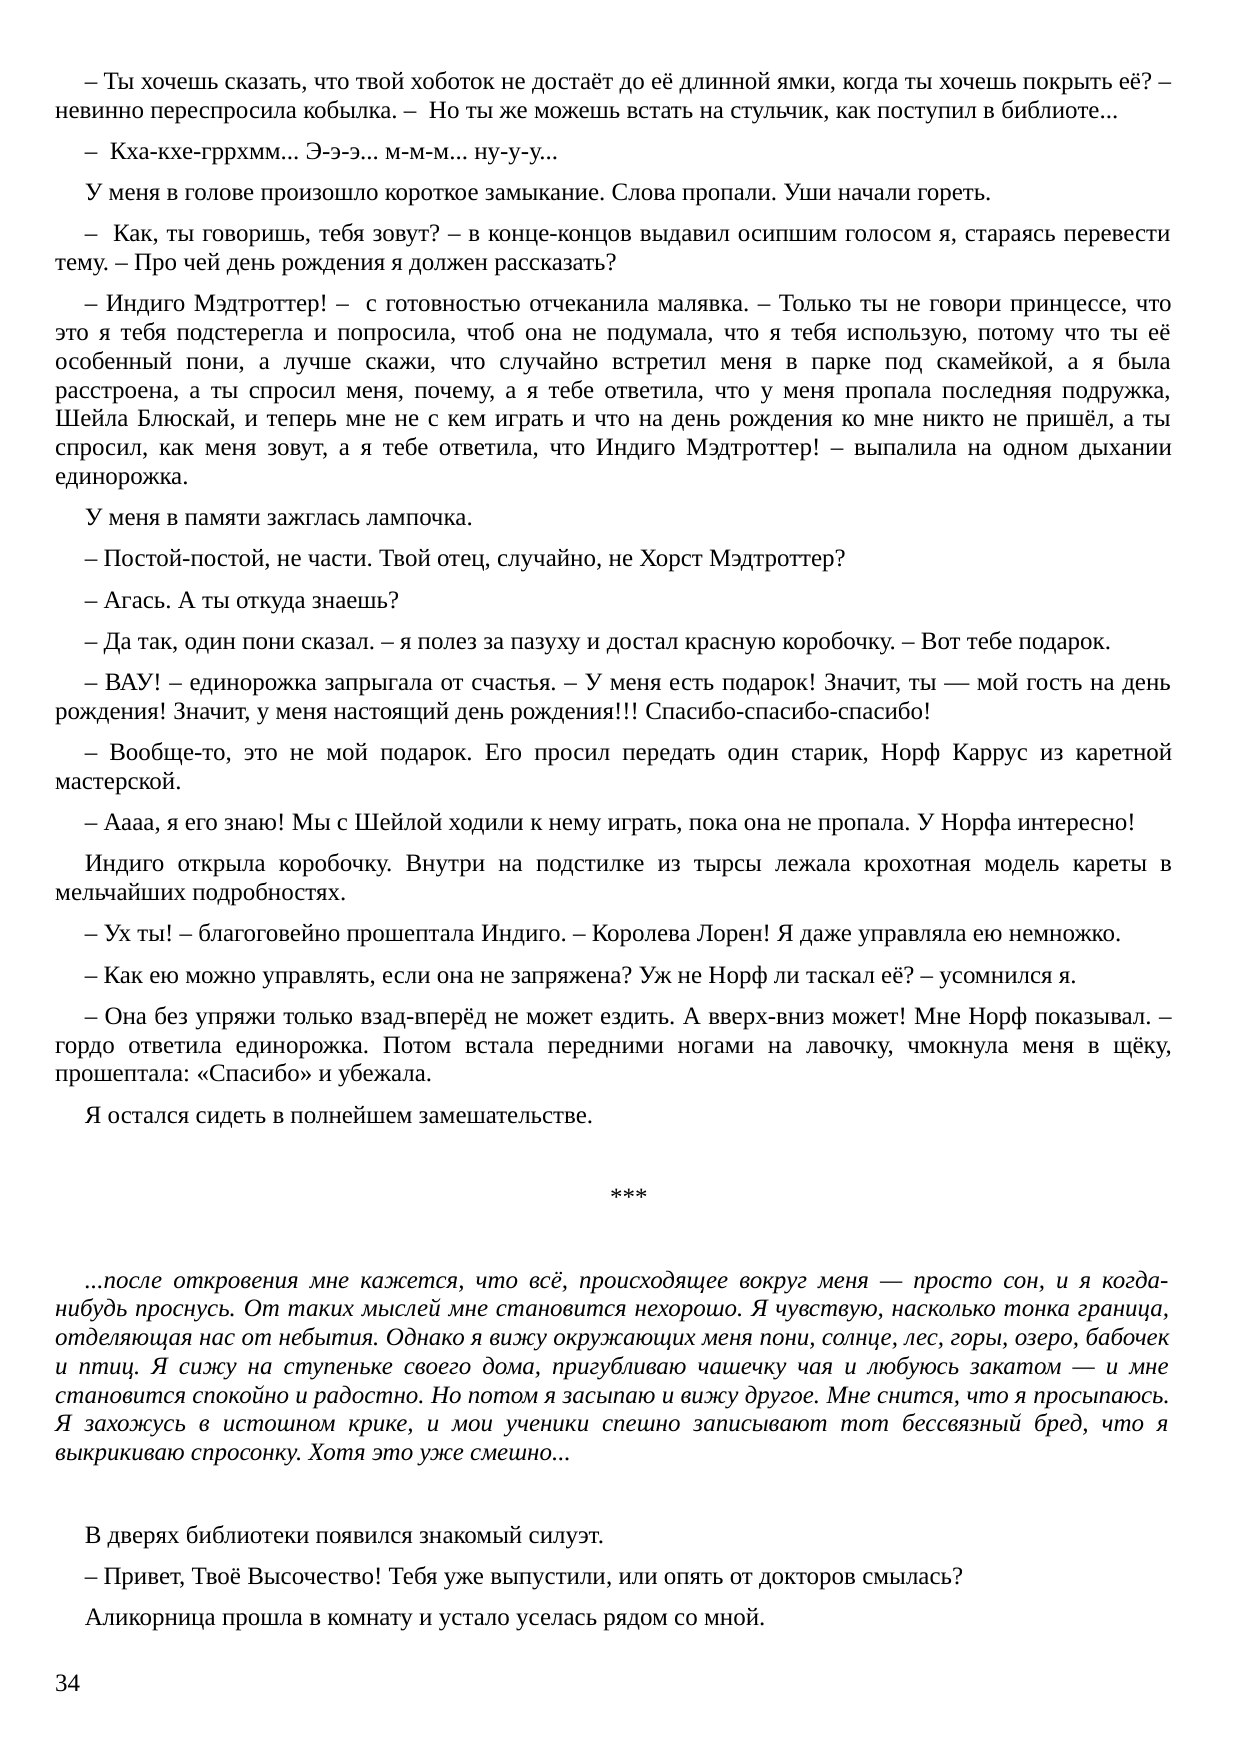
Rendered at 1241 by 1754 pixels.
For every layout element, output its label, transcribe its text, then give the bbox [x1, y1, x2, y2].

text У меня в голове произошло короткое замыкание. Слова пропали. Уши начали гореть. [55, 177, 1173, 206]
text – Как, ты говоришь, тебя зовут? – в конце-концов выдавил осипшим голосом я, стараясь перевести тему. – Про чей день рождения я должен рассказать? [55, 218, 1173, 276]
text – Кха-кхе-гррхмм... Э-э-э... м-м-м... ну-у-у... [55, 136, 1173, 165]
text В дверях библиотеки появился знакомый силуэт. [55, 1520, 1173, 1548]
text У меня в памяти зажглась лампочка. [55, 502, 1173, 531]
text – Привет, Твоё Высочество! Тебя уже выпустили, или опять от докторов смылась? [55, 1561, 1173, 1590]
text – Индиго Мэдтроттер! – с готовностью отчеканила малявка. – Только ты не говори принцессе, что это я тебя подстерегла и попросила, чтоб она не подумала, что я тебя использую, потому что ты её особенный пони, а лучше скажи, что случайно встретил меня в парке под скамейкой, а я была расстроена, а ты спросил меня, почему, а я тебе ответила, что у меня пропала последняя подружка, Шейла Блюскай, и теперь мне не с кем играть и что на день рождения ко мне никто не пришёл, а ты спросил, как меня зовут, а я тебе ответила, что Индиго Мэдтроттер! – выпалила на одном дыхании единорожка. [55, 288, 1173, 490]
text – Агась. А ты откуда знаешь? [55, 585, 1173, 613]
text Я остался сидеть в полнейшем замешательстве. [55, 1100, 1173, 1128]
text Индиго открыла коробочку. Внутри на подстилке из тырсы лежала крохотная модель кареты в мельчайших подробностях. [55, 848, 1173, 906]
text – Как ею можно управлять, если она не запряжена? Уж не Норф ли таскал её? – усомнился я. [55, 960, 1173, 988]
text – Ух ты! – благоговейно прошептала Индиго. – Королева Лорен! Я даже управляла ею немножко. [55, 918, 1173, 947]
text Аликорница прошла в комнату и устало уселась рядом со мной. [55, 1602, 1173, 1631]
text – Да так, один пони сказал. – я полез за пазуху и достал красную коробочку. – Вот тебе подарок. [55, 626, 1173, 655]
text – ВАУ! – единорожка запрыгала от счастья. – У меня есть подарок! Значит, ты — мой гость на день рождения! Значит, у меня настоящий день рождения!!! Спасибо-спасибо-спасибо! [55, 667, 1173, 725]
text – Аааа, я его знаю! Мы с Шейлой ходили к нему играть, пока она не пропала. У Норфа интересно! [55, 807, 1173, 836]
text ...после откровения мне кажется, что всё, происходящее вокруг меня — просто сон, и я когда-нибудь проснусь. От таких мыслей мне становится нехорошо. Я чувствую, насколько тонка граница, отделяющая нас от небытия. Однако я вижу окружающих меня пони, солнце, лес, горы, озеро, бабочек и птиц. Я сижу на ступеньке своего дома, пригубливаю чашечку чая и любуюсь закатом — и мне становится спокойно и радостно. Но потом я засыпаю и вижу другое. Мне снится, что я просыпаюсь. Я захожусь в истошном крике, и мои ученики спешно записывают тот бессвязный бред, что я выкрикиваю спросонку. Хотя это уже смешно... [55, 1265, 1173, 1466]
text – Она без упряжи только взад-вперёд не может ездить. А вверх-вниз может! Мне Норф показывал. – гордо ответила единорожка. Потом встала передними ногами на лавочку, чмокнула меня в щёку, прошептала: «Спасибо» и убежала. [55, 1001, 1173, 1087]
text *** [55, 1182, 1173, 1211]
text – Ты хочешь сказать, что твой хоботок не достаёт до её длинной ямки, когда ты хочешь покрыть её? – невинно переспросила кобылка. – Но ты же можешь встать на стульчик, как поступил в библиоте... [55, 66, 1173, 123]
text – Вообще-то, это не мой подарок. Его просил передать один старик, Норф Каррус из каретной мастерской. [55, 737, 1173, 795]
text – Постой-постой, не части. Твой отец, случайно, не Хорст Мэдтроттер? [55, 543, 1173, 572]
